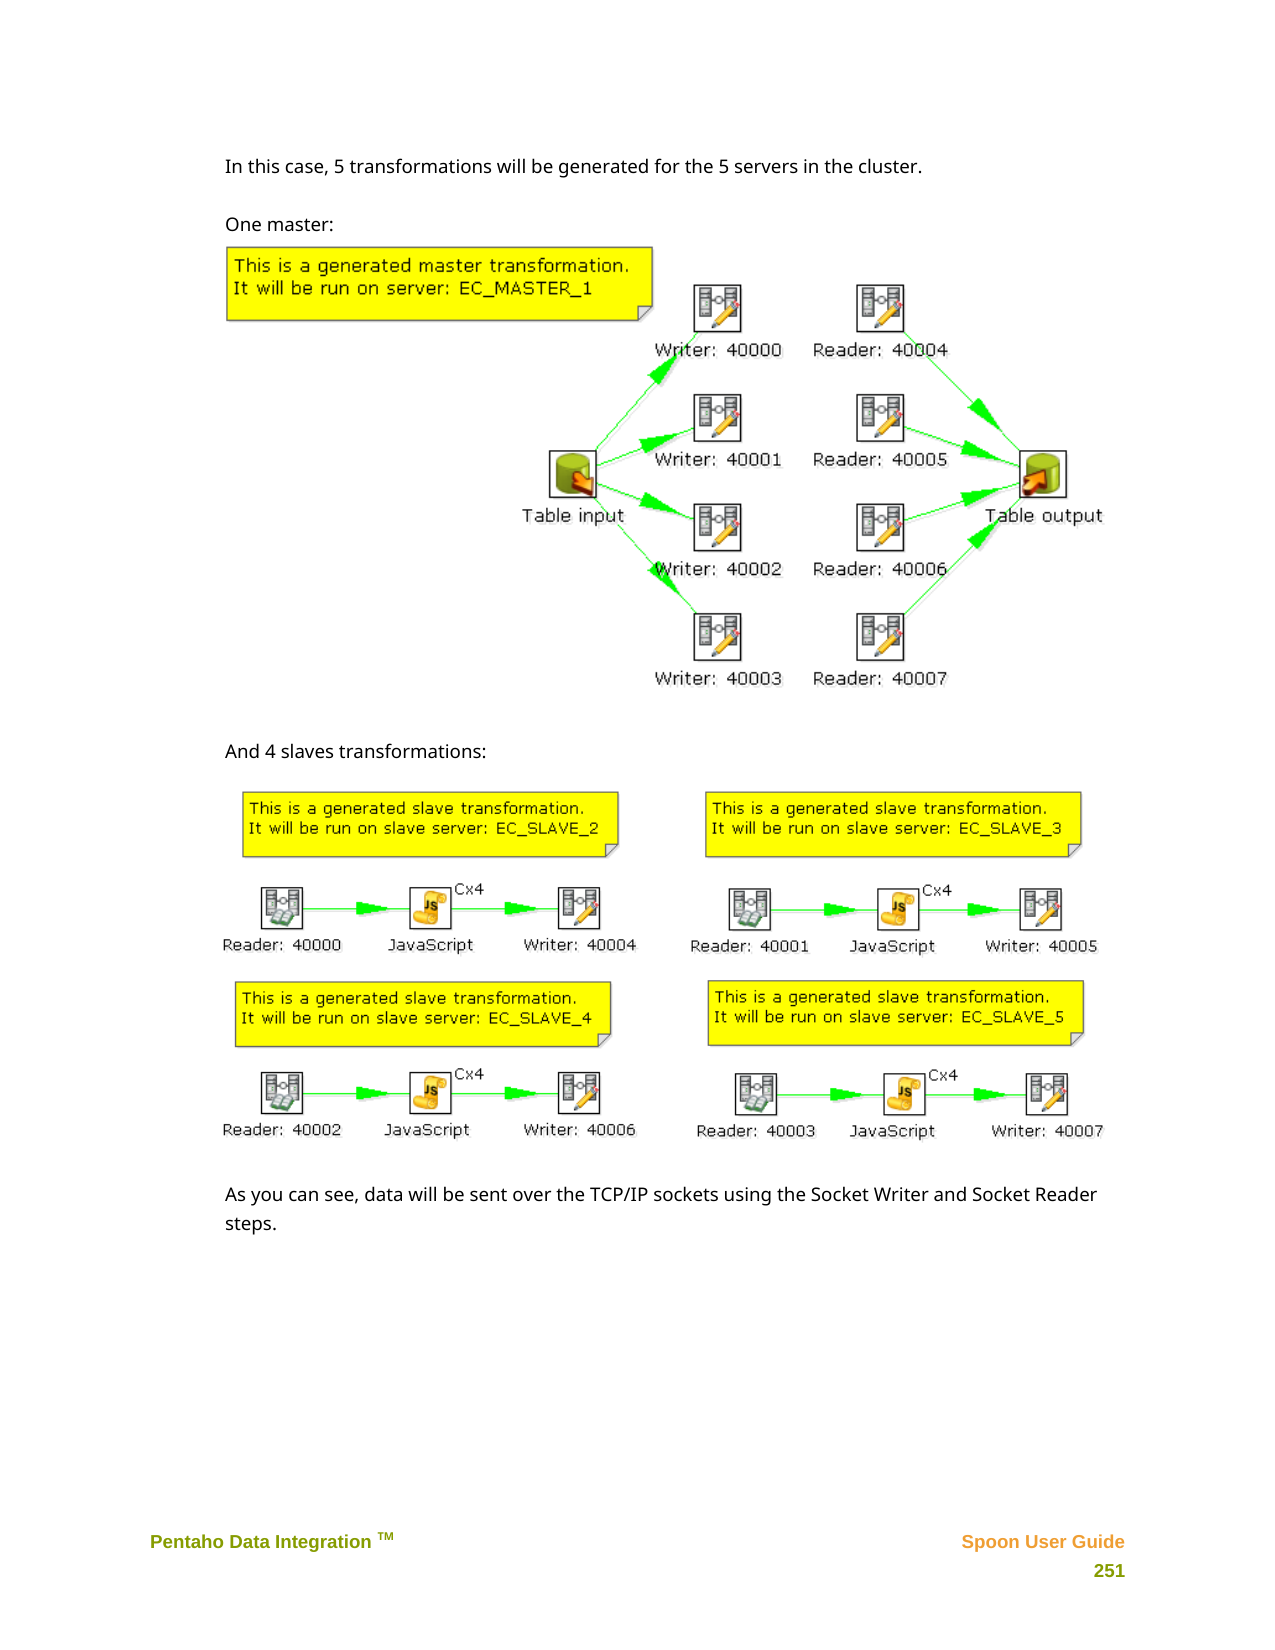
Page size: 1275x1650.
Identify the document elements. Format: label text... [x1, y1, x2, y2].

text One master: [225, 208, 1125, 237]
picture [218, 237, 1119, 706]
picture [214, 783, 1115, 1149]
text In this case, 5 transformations will be generated for the 5 servers in the cluster. [225, 150, 1125, 179]
text And 4 slaves transformations: [225, 735, 1125, 764]
text As you can see, data will be sent over the TCP/IP sockets using the Socket Writer and Socket Reader steps. [225, 1178, 1125, 1236]
